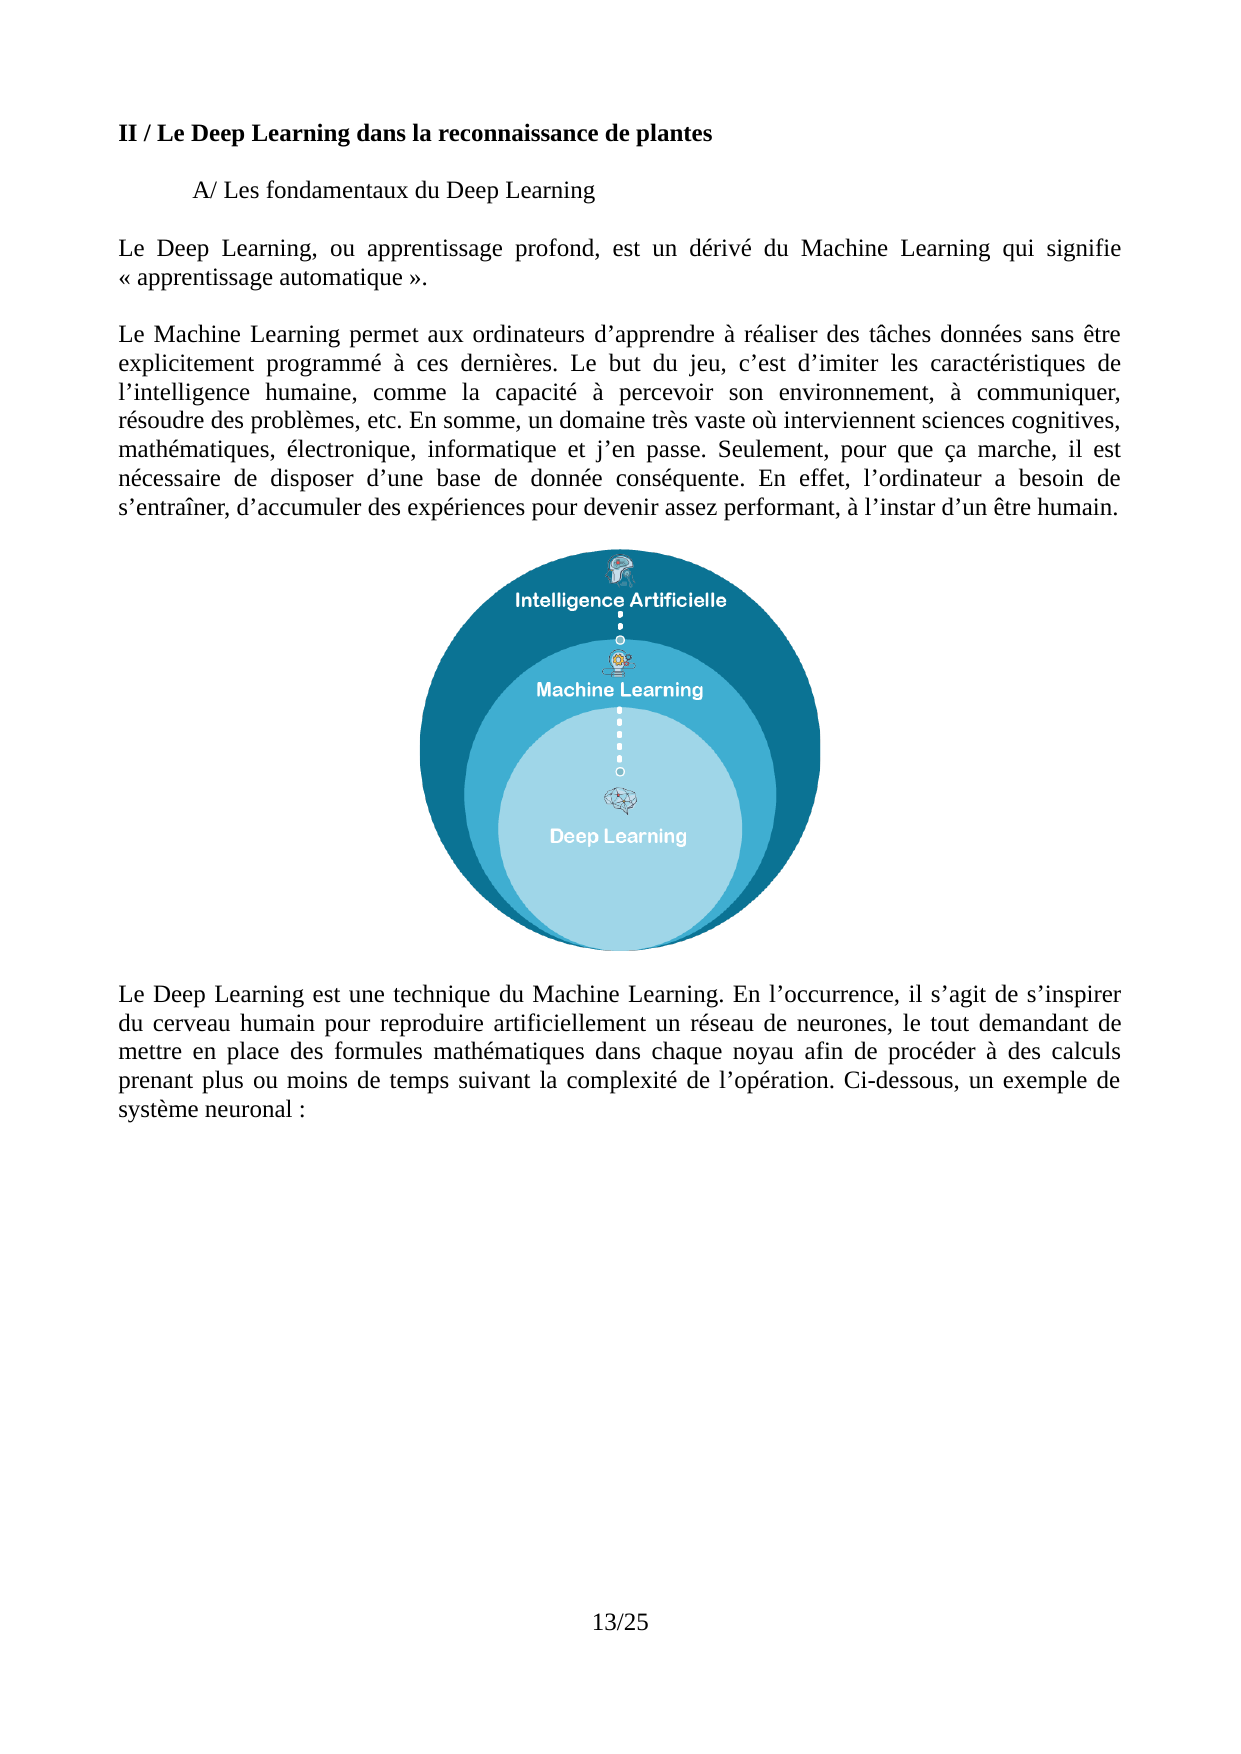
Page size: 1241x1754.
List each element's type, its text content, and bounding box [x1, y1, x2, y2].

picture [542, 597, 550, 605]
picture [614, 597, 623, 605]
picture [533, 593, 538, 606]
picture [631, 593, 638, 606]
picture [419, 636, 821, 951]
picture [661, 593, 671, 606]
picture [646, 593, 658, 606]
picture [608, 555, 633, 583]
picture [696, 594, 708, 605]
picture [718, 597, 726, 605]
text Le Deep Learning, ou apprentissage profond, est un dérivé du Machine Learning qui signifie « apprentissage automatique ». [118, 233, 1122, 291]
picture [570, 597, 577, 610]
text A/ Les fondamentaux du Deep Learning [118, 176, 1122, 204]
picture [523, 597, 531, 606]
text II / Le Deep Learning dans la reconnaissance de plantes [118, 118, 1122, 147]
picture [592, 597, 600, 606]
text Le Machine Learning permet aux ordinateurs d’apprendre à réaliser des tâches données sans être explicitement programmé à ces dernières. Le but du jeu, c’est d’imiter les caractéristiques de l’intelligence humaine, comme la capacité à percevoir son environnement, à communiquer, résoudre des problèmes, etc. En somme, un domaine très vaste où interviennent sciences cognitives, mathématiques, électronique, informatique et j’en passe. Seulement, pour que ça marche, il est nécessaire de disposer d’une base de donnée conséquente. En effet, l’ordinateur a besoin de s’entraîner, d’accumuler des expériences pour devenir assez performant, à l’instar d’un être humain. [118, 319, 1122, 521]
picture [636, 549, 821, 729]
picture [673, 597, 685, 605]
text Le Deep Learning est une technique du Machine Learning. En l’occurrence, il s’agit de s’inspirer du cerveau humain pour reproduire artificiellement un réseau de neurones, le tout demandant de mettre en place des formules mathématiques dans chaque noyau afin de procéder à des calculs prenant plus ou moins de temps suivant la complexité de l’opération. Ci-dessous, un exemple de système neuronal : [118, 979, 1122, 1123]
picture [419, 549, 604, 734]
